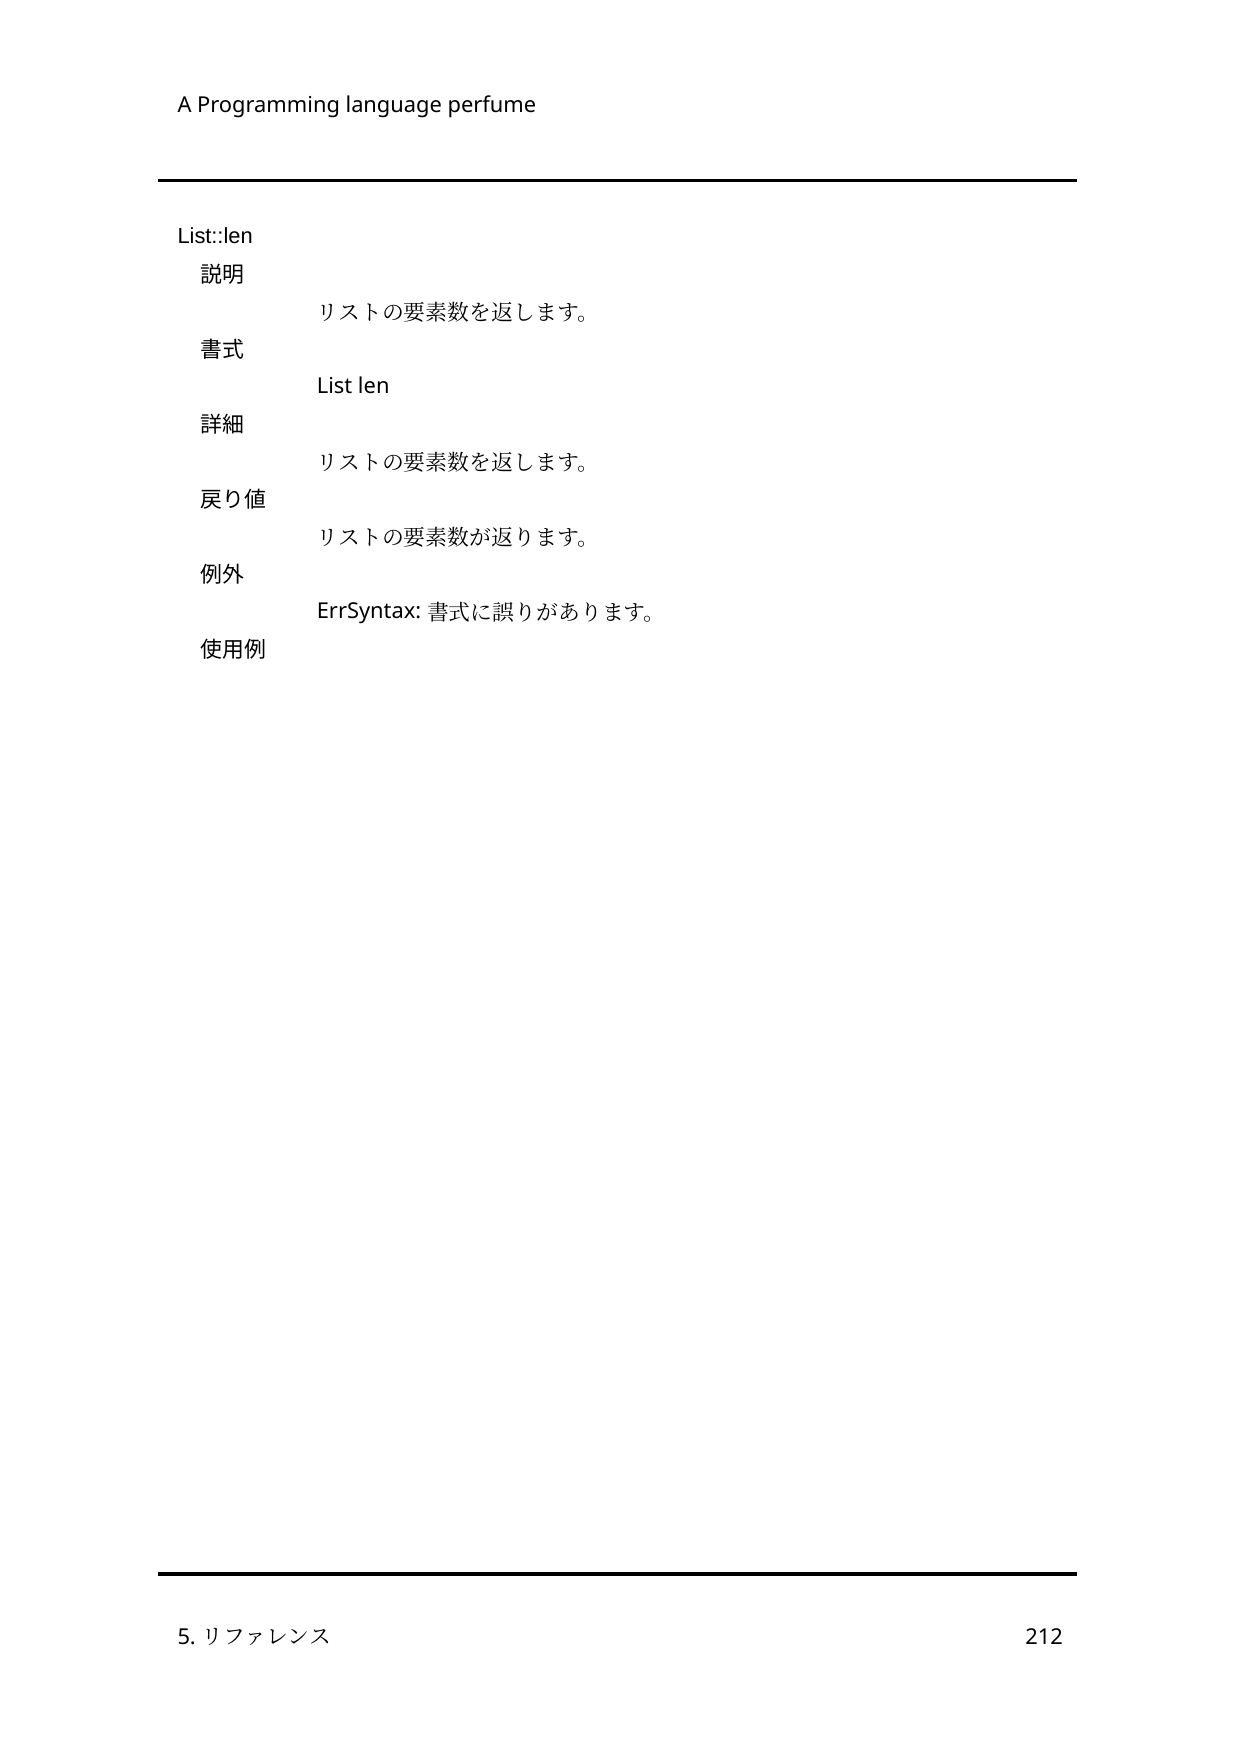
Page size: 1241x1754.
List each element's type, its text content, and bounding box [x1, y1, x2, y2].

table_cell List len [317, 329, 1063, 404]
table_cell リストの要素数が返ります。 [317, 479, 1063, 554]
subtitle List::len [177, 217, 1063, 254]
table_cell ErrSyntax: 書式に誤りがあります。 [317, 554, 1063, 629]
table_cell 使用例 [200, 629, 317, 704]
table_header 説明 [200, 254, 317, 329]
table_header リストの要素数を返します。 [317, 254, 1063, 329]
table_cell 書式 [200, 329, 317, 404]
table_cell 戻り値 [200, 479, 317, 554]
table_cell 詳細 [200, 404, 317, 479]
table_cell [317, 629, 1063, 704]
table_cell 例外 [200, 554, 317, 629]
table_cell リストの要素数を返します。 [317, 404, 1063, 479]
